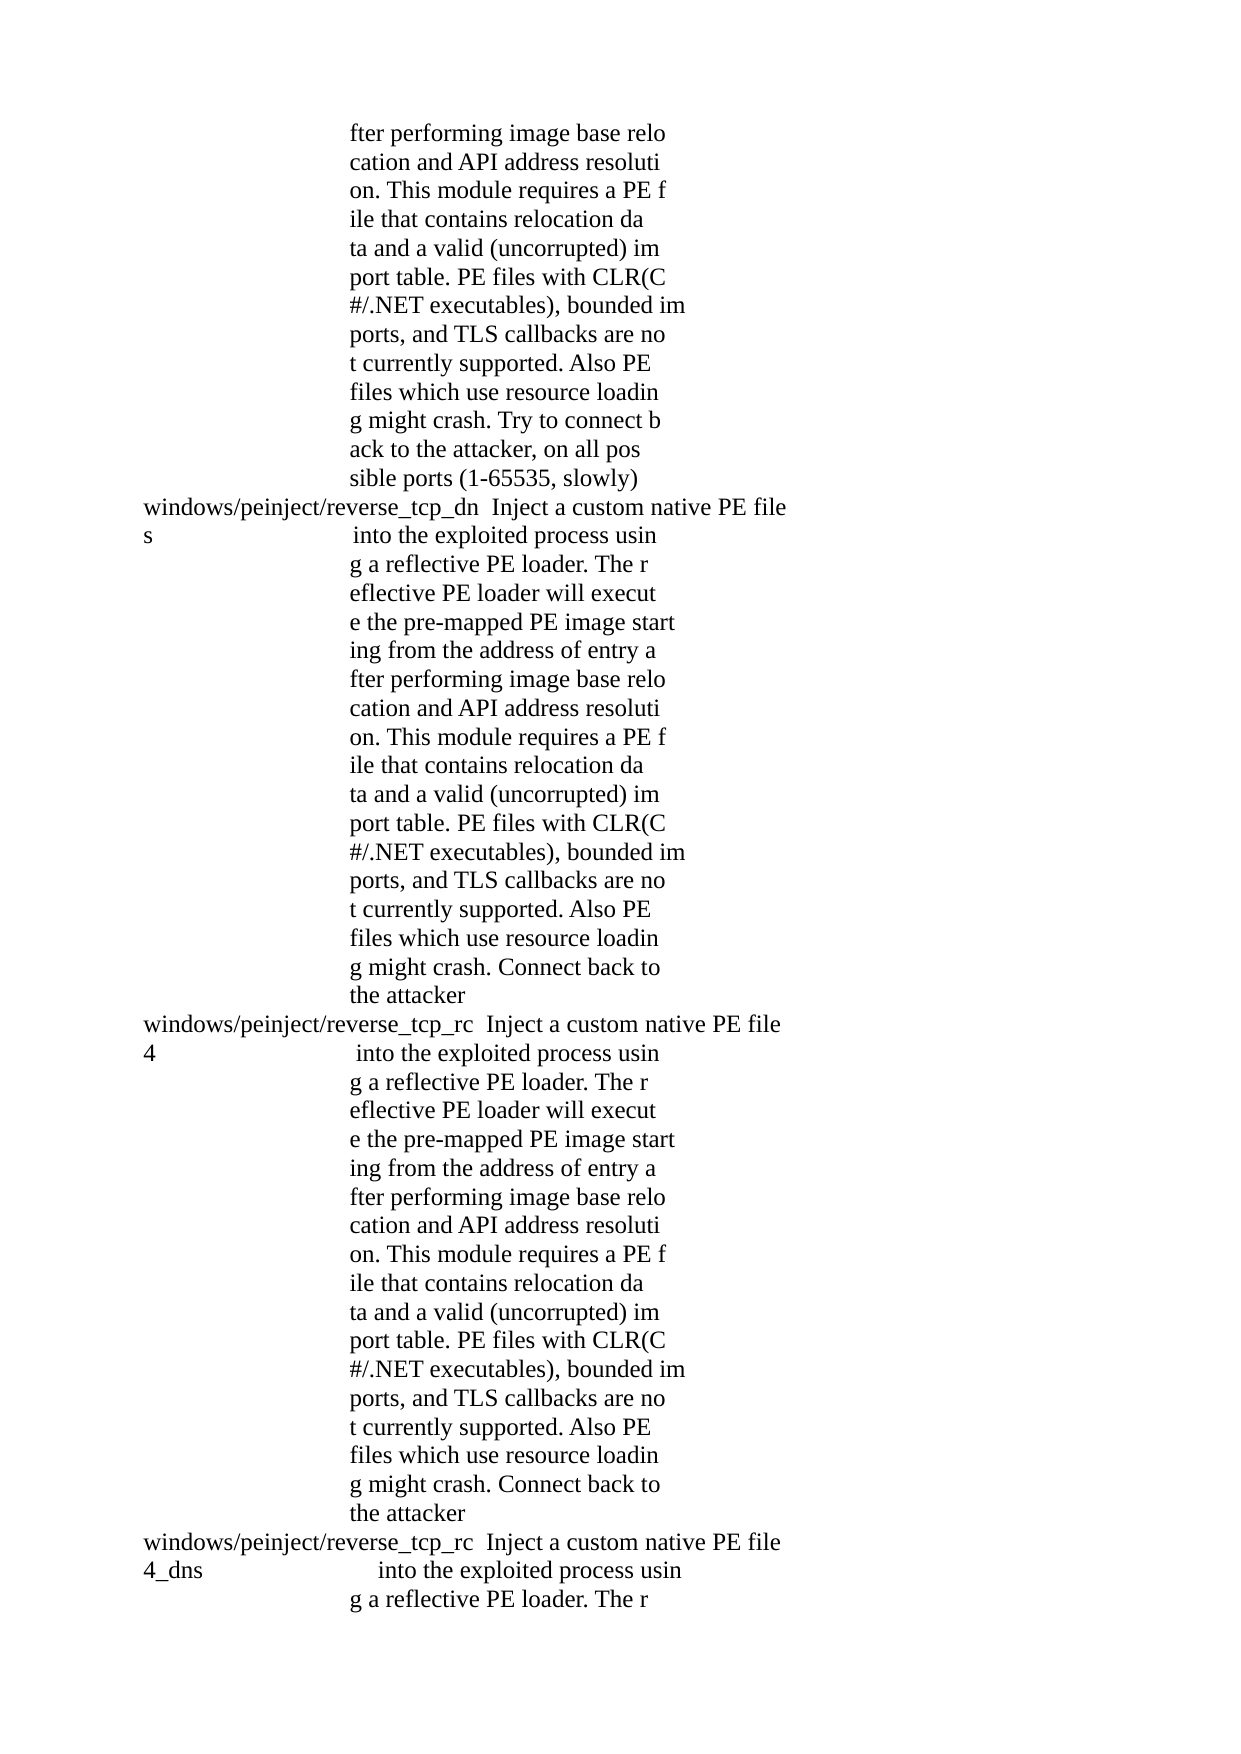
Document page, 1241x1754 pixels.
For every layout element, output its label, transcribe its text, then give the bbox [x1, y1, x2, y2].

text ta and a valid (uncorrupted) im [118, 233, 1122, 262]
text g might crash. Try to connect b [118, 406, 1122, 434]
text e the pre-mapped PE image start [118, 1124, 1122, 1153]
text fter performing image base relo [118, 1182, 1122, 1211]
text the attacker [118, 1498, 1122, 1527]
text the attacker [118, 981, 1122, 1009]
text ports, and TLS callbacks are no [118, 866, 1122, 894]
text ports, and TLS callbacks are no [118, 319, 1122, 348]
text g might crash. Connect back to [118, 952, 1122, 981]
text files which use resource loadin [118, 377, 1122, 406]
text ta and a valid (uncorrupted) im [118, 1297, 1122, 1326]
text 4_dns into the exploited process usin [118, 1556, 1122, 1584]
text t currently supported. Also PE [118, 1412, 1122, 1441]
text ports, and TLS callbacks are no [118, 1383, 1122, 1412]
text cation and API address resoluti [118, 1211, 1122, 1239]
text on. This module requires a PE f [118, 176, 1122, 204]
text #/.NET executables), bounded im [118, 837, 1122, 866]
text ing from the address of entry a [118, 1153, 1122, 1182]
text #/.NET executables), bounded im [118, 1354, 1122, 1383]
text port table. PE files with CLR(C [118, 808, 1122, 837]
text t currently supported. Also PE [118, 348, 1122, 377]
text #/.NET executables), bounded im [118, 291, 1122, 319]
text port table. PE files with CLR(C [118, 1326, 1122, 1354]
text t currently supported. Also PE [118, 894, 1122, 923]
text windows/peinject/reverse_tcp_rc Inject a custom native PE file [118, 1009, 1122, 1038]
text eflective PE loader will execut [118, 578, 1122, 607]
text ta and a valid (uncorrupted) im [118, 779, 1122, 808]
text g might crash. Connect back to [118, 1469, 1122, 1498]
text e the pre-mapped PE image start [118, 607, 1122, 636]
text s into the exploited process usin [118, 521, 1122, 549]
text ack to the attacker, on all pos [118, 434, 1122, 463]
text sible ports (1-65535, slowly) [118, 463, 1122, 492]
text g a reflective PE loader. The r [118, 1067, 1122, 1096]
text fter performing image base relo [118, 118, 1122, 147]
text 4 into the exploited process usin [118, 1038, 1122, 1067]
text port table. PE files with CLR(C [118, 262, 1122, 291]
text eflective PE loader will execut [118, 1096, 1122, 1124]
text files which use resource loadin [118, 923, 1122, 952]
text ile that contains relocation da [118, 751, 1122, 779]
text ile that contains relocation da [118, 204, 1122, 233]
text fter performing image base relo [118, 664, 1122, 693]
text cation and API address resoluti [118, 693, 1122, 722]
text on. This module requires a PE f [118, 1239, 1122, 1268]
text cation and API address resoluti [118, 147, 1122, 176]
text windows/peinject/reverse_tcp_rc Inject a custom native PE file [118, 1527, 1122, 1556]
text g a reflective PE loader. The r [118, 549, 1122, 578]
text ile that contains relocation da [118, 1268, 1122, 1297]
text files which use resource loadin [118, 1441, 1122, 1469]
text on. This module requires a PE f [118, 722, 1122, 751]
text g a reflective PE loader. The r [118, 1584, 1122, 1613]
text ing from the address of entry a [118, 636, 1122, 664]
text windows/peinject/reverse_tcp_dn Inject a custom native PE file [118, 492, 1122, 521]
